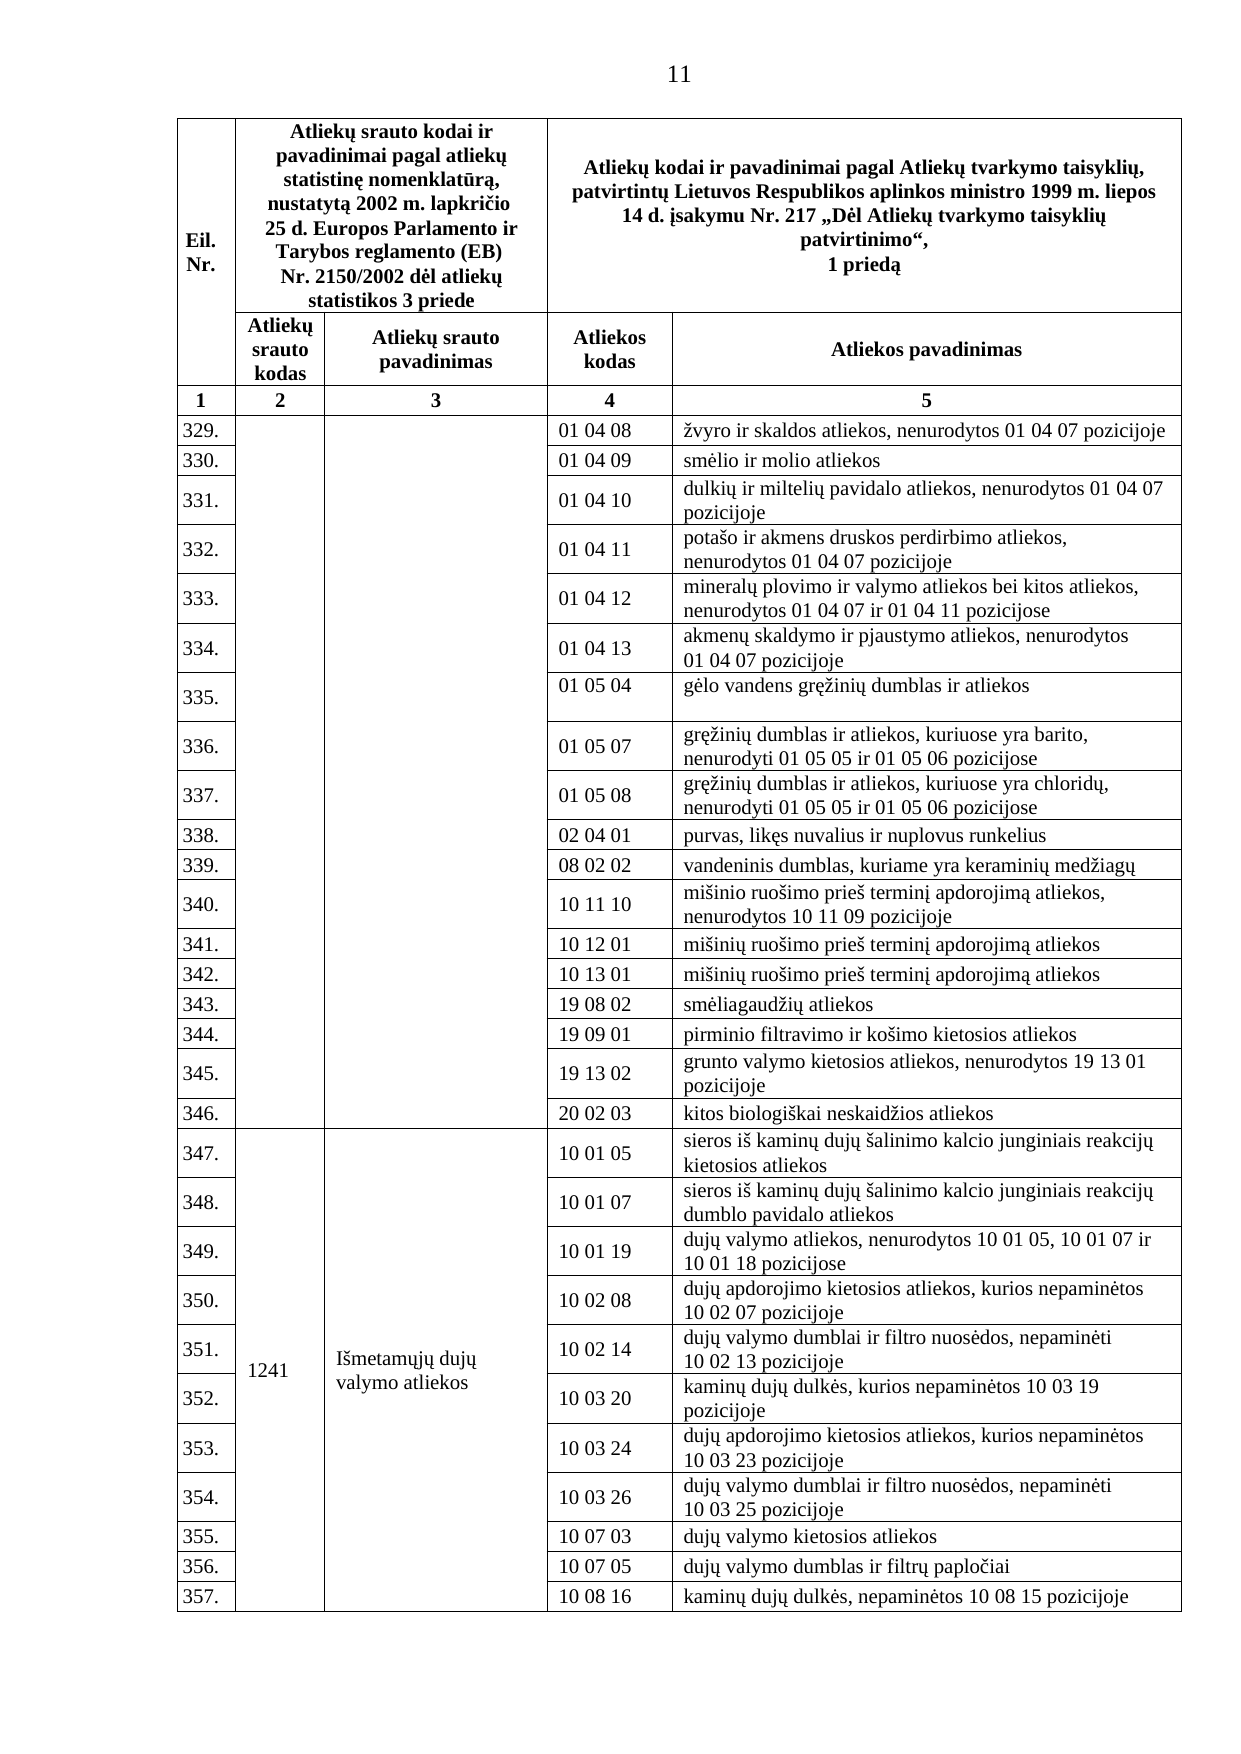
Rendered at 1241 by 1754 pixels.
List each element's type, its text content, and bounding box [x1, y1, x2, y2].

table_cell 10 07 05 [548, 1552, 672, 1581]
table_cell 337. [178, 771, 235, 819]
table_cell purvas, likęs nuvalius ir nuplovus runkelius [673, 820, 1181, 849]
table_cell dujų apdorojimo kietosios atliekos, kurios nepaminėtos 10 03 23 pozicijoje [673, 1424, 1181, 1472]
table_cell smėliagaudžių atliekos [673, 989, 1181, 1018]
table_cell gėlo vandens gręžinių dumblas ir atliekos [673, 673, 1181, 721]
table_cell 343. [178, 989, 235, 1018]
table_cell dulkių ir miltelių pavidalo atliekos, nenurodytos 01 04 07 pozicijoje [673, 476, 1181, 524]
table_cell 10 03 20 [548, 1374, 672, 1422]
table_cell pirminio filtravimo ir košimo kietosios atliekos [673, 1019, 1181, 1048]
table_cell 10 01 19 [548, 1227, 672, 1275]
table_cell 342. [178, 959, 235, 988]
table_cell Atliekų srauto kodas [236, 313, 324, 385]
table_cell 08 02 02 [548, 850, 672, 879]
table_cell akmenų skaldymo ir pjaustymo atliekos, nenurodytos 01 04 07 pozicijoje [673, 624, 1181, 672]
table_cell 10 02 14 [548, 1325, 672, 1373]
table_cell 349. [178, 1227, 235, 1275]
table_cell 3 [325, 386, 547, 415]
table_cell dujų valymo atliekos, nenurodytos 10 01 05, 10 01 07 ir 10 01 18 pozicijose [673, 1227, 1181, 1275]
table_cell 357. [178, 1582, 235, 1611]
table_cell smėlio ir molio atliekos [673, 446, 1181, 475]
table_cell kitos biologiškai neskaidžios atliekos [673, 1099, 1181, 1127]
table_cell potašo ir akmens druskos perdirbimo atliekos, nenurodytos 01 04 07 pozicijoje [673, 525, 1181, 573]
table_cell 19 13 02 [548, 1049, 672, 1097]
table_cell [325, 416, 547, 1127]
table_cell 19 09 01 [548, 1019, 672, 1048]
table_cell 1241 [236, 1129, 324, 1611]
table_cell 01 04 08 [548, 416, 672, 445]
table_cell 354. [178, 1473, 235, 1521]
table_cell 332. [178, 525, 235, 573]
table_cell 01 04 13 [548, 624, 672, 672]
table_cell dujų valymo dumblai ir filtro nuosėdos, nepaminėti 10 03 25 pozicijoje [673, 1473, 1181, 1521]
table_cell 10 13 01 [548, 959, 672, 988]
table_cell 331. [178, 476, 235, 524]
table_cell 01 05 04 [548, 673, 672, 721]
table_header Atliekų srauto kodai ir pavadinimai pagal atliekų statistinę nomenklatūrą, nustatytą 2002 m. lapkričio 25 d. Europos Parlamento ir Tarybos reglamento (EB) Nr. 2150/2002 dėl atliekų statistikos 3 priede [236, 119, 547, 312]
table_cell 344. [178, 1019, 235, 1048]
table_cell gręžinių dumblas ir atliekos, kuriuose yra chloridų, nenurodyti 01 05 05 ir 01 05 06 pozicijose [673, 771, 1181, 819]
table_cell 01 04 12 [548, 574, 672, 622]
table_cell vandeninis dumblas, kuriame yra keraminių medžiagų [673, 850, 1181, 879]
table_cell [236, 416, 324, 1127]
table_cell 347. [178, 1129, 235, 1177]
table_cell 338. [178, 820, 235, 849]
table_header Eil. Nr. [178, 119, 235, 385]
table_cell 329. [178, 416, 235, 445]
table_cell gręžinių dumblas ir atliekos, kuriuose yra barito, nenurodyti 01 05 05 ir 01 05 06 pozicijose [673, 722, 1181, 770]
table_cell žvyro ir skaldos atliekos, nenurodytos 01 04 07 pozicijoje [673, 416, 1181, 445]
table_cell sieros iš kaminų dujų šalinimo kalcio junginiais reakcijų kietosios atliekos [673, 1129, 1181, 1177]
table_cell 10 01 07 [548, 1178, 672, 1226]
table_cell 333. [178, 574, 235, 622]
table_cell 346. [178, 1099, 235, 1127]
table_cell 336. [178, 722, 235, 770]
table_header Atliekų kodai ir pavadinimai pagal Atliekų tvarkymo taisyklių, patvirtintų Lietuvos Respublikos aplinkos ministro 1999 m. liepos 14 d. įsakymu Nr. 217 „Dėl Atliekų tvarkymo taisyklių patvirtinimo“, 1 priedą [548, 119, 1181, 312]
table_cell dujų apdorojimo kietosios atliekos, kurios nepaminėtos 10 02 07 pozicijoje [673, 1276, 1181, 1324]
table_cell 4 [548, 386, 672, 415]
table_cell 10 12 01 [548, 929, 672, 958]
table_cell 330. [178, 446, 235, 475]
table_cell mišinių ruošimo prieš terminį apdorojimą atliekos [673, 929, 1181, 958]
table_cell Atliekos kodas [548, 313, 672, 385]
table_cell sieros iš kaminų dujų šalinimo kalcio junginiais reakcijų dumblo pavidalo atliekos [673, 1178, 1181, 1226]
table_cell grunto valymo kietosios atliekos, nenurodytos 19 13 01 pozicijoje [673, 1049, 1181, 1097]
table_cell 352. [178, 1374, 235, 1422]
table_cell 356. [178, 1552, 235, 1581]
table_cell kaminų dujų dulkės, nepaminėtos 10 08 15 pozicijoje [673, 1582, 1181, 1611]
table_cell 10 07 03 [548, 1522, 672, 1551]
table_cell 10 11 10 [548, 880, 672, 928]
table_cell 350. [178, 1276, 235, 1324]
table_cell 334. [178, 624, 235, 672]
table_cell 341. [178, 929, 235, 958]
table_cell mišinių ruošimo prieš terminį apdorojimą atliekos [673, 959, 1181, 988]
table_cell 2 [236, 386, 324, 415]
table_cell 340. [178, 880, 235, 928]
table_cell 10 03 24 [548, 1424, 672, 1472]
table_cell 20 02 03 [548, 1099, 672, 1127]
table_cell 351. [178, 1325, 235, 1373]
table_cell Atliekos pavadinimas [673, 313, 1181, 385]
table_cell 01 05 08 [548, 771, 672, 819]
table_cell 10 02 08 [548, 1276, 672, 1324]
table_cell Atliekų srauto pavadinimas [325, 313, 547, 385]
table_cell Išmetamųjų dujų valymo atliekos [325, 1129, 547, 1611]
table_cell 01 04 11 [548, 525, 672, 573]
table_cell dujų valymo dumblai ir filtro nuosėdos, nepaminėti 10 02 13 pozicijoje [673, 1325, 1181, 1373]
table_cell 5 [673, 386, 1181, 415]
table_cell 348. [178, 1178, 235, 1226]
table_cell mišinio ruošimo prieš terminį apdorojimą atliekos, nenurodytos 10 11 09 pozicijoje [673, 880, 1181, 928]
table_cell dujų valymo dumblas ir filtrų papločiai [673, 1552, 1181, 1581]
table_cell 345. [178, 1049, 235, 1097]
table_cell 339. [178, 850, 235, 879]
table_cell 01 04 09 [548, 446, 672, 475]
table_cell mineralų plovimo ir valymo atliekos bei kitos atliekos, nenurodytos 01 04 07 ir 01 04 11 pozicijose [673, 574, 1181, 622]
table_cell 335. [178, 673, 235, 721]
table_cell 19 08 02 [548, 989, 672, 1018]
table_cell 1 [178, 386, 235, 415]
table_cell 01 05 07 [548, 722, 672, 770]
table_cell 10 08 16 [548, 1582, 672, 1611]
table_cell 10 01 05 [548, 1129, 672, 1177]
table_cell dujų valymo kietosios atliekos [673, 1522, 1181, 1551]
table_cell 10 03 26 [548, 1473, 672, 1521]
table_cell 02 04 01 [548, 820, 672, 849]
table_cell kaminų dujų dulkės, kurios nepaminėtos 10 03 19 pozicijoje [673, 1374, 1181, 1422]
table_cell 01 04 10 [548, 476, 672, 524]
table_cell 353. [178, 1424, 235, 1472]
table_cell 355. [178, 1522, 235, 1551]
